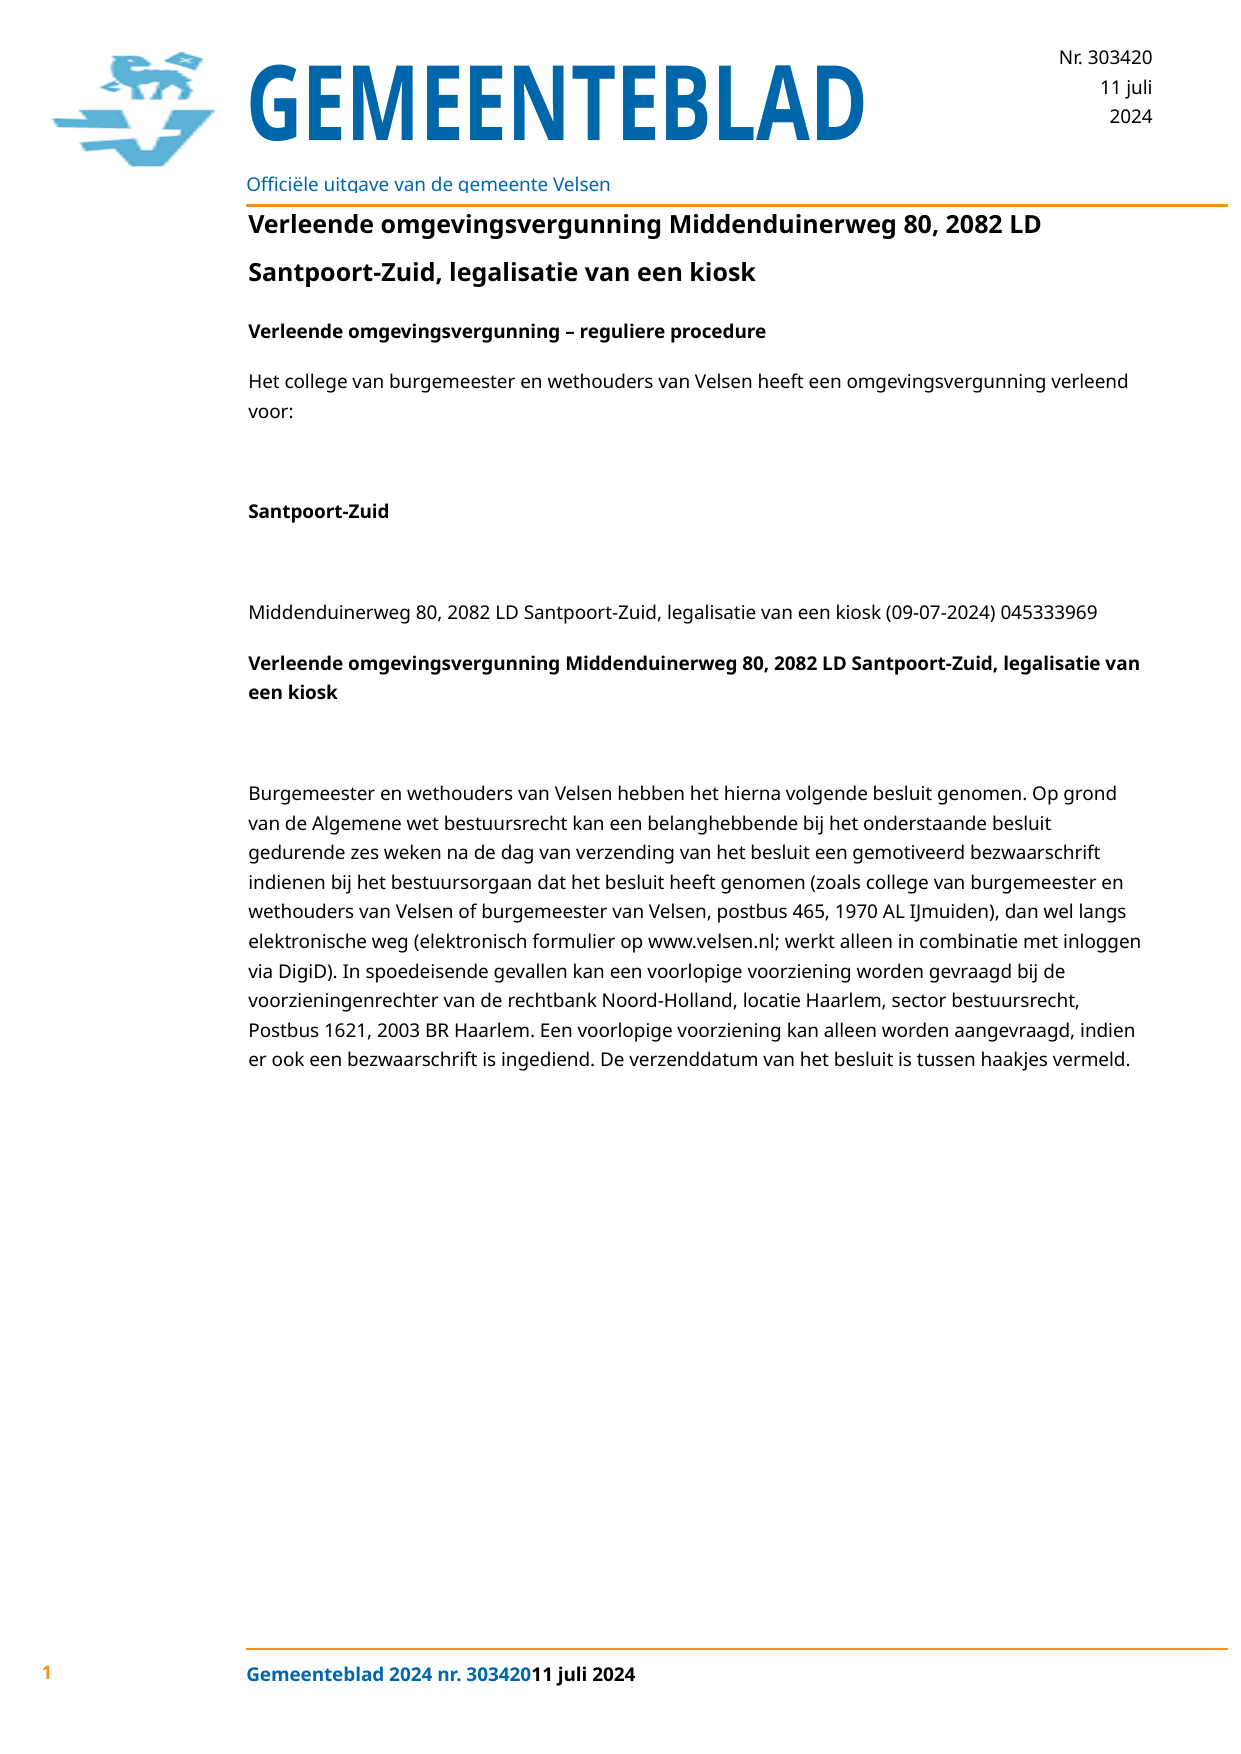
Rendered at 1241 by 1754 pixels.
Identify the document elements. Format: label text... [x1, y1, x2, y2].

text Burgemeester en wethouders van Velsen hebben het hierna volgende besluit genomen. Op grond van de Algemene wet bestuursrecht kan een belanghebbende bij het onderstaande besluit gedurende zes weken na de dag van verzending van het besluit een gemotiveerd bezwaarschrift indienen bij het bestuursorgaan dat het besluit heeft genomen (zoals college van burgemeester en wethouders van Velsen of burgemeester van Velsen, postbus 465, 1970 AL IJmuiden), dan wel langs elektronische weg (elektronisch formulier op www.velsen.nl; werkt alleen in combinatie met inloggen via DigiD). In spoedeisende gevallen kan een voorlopige voorziening worden gevraagd bij de voorzieningenrechter van de rechtbank Noord-Holland, locatie Haarlem, sector bestuursrecht, Postbus 1621, 2003 BR Haarlem. Een voorlopige voorziening kan alleen worden aangevraagd, indien er ook een bezwaarschrift is ingediend. De verzenddatum van het besluit is tussen haakjes vermeld. [248, 780, 1152, 1072]
text Verleende omgevingsvergunning Middenduinerweg 80, 2082 LD Santpoort-Zuid, legalisatie van een kiosk [248, 207, 1152, 288]
text Middenduinerweg 80, 2082 LD Santpoort-Zuid, legalisatie van een kiosk (09-07-2024) 045333969 [248, 599, 1152, 625]
picture [41, 47, 231, 172]
text Het college van burgemeester en wethouders van Velsen heeft een omgevingsvergunning verleend voor: [248, 368, 1152, 424]
text Verleende omgevingsvergunning – reguliere procedure [248, 318, 1152, 344]
text Verleende omgevingsvergunning Middenduinerweg 80, 2082 LD Santpoort-Zuid, legalisatie van een kiosk [248, 650, 1152, 705]
text Santpoort-Zuid [248, 499, 1152, 524]
